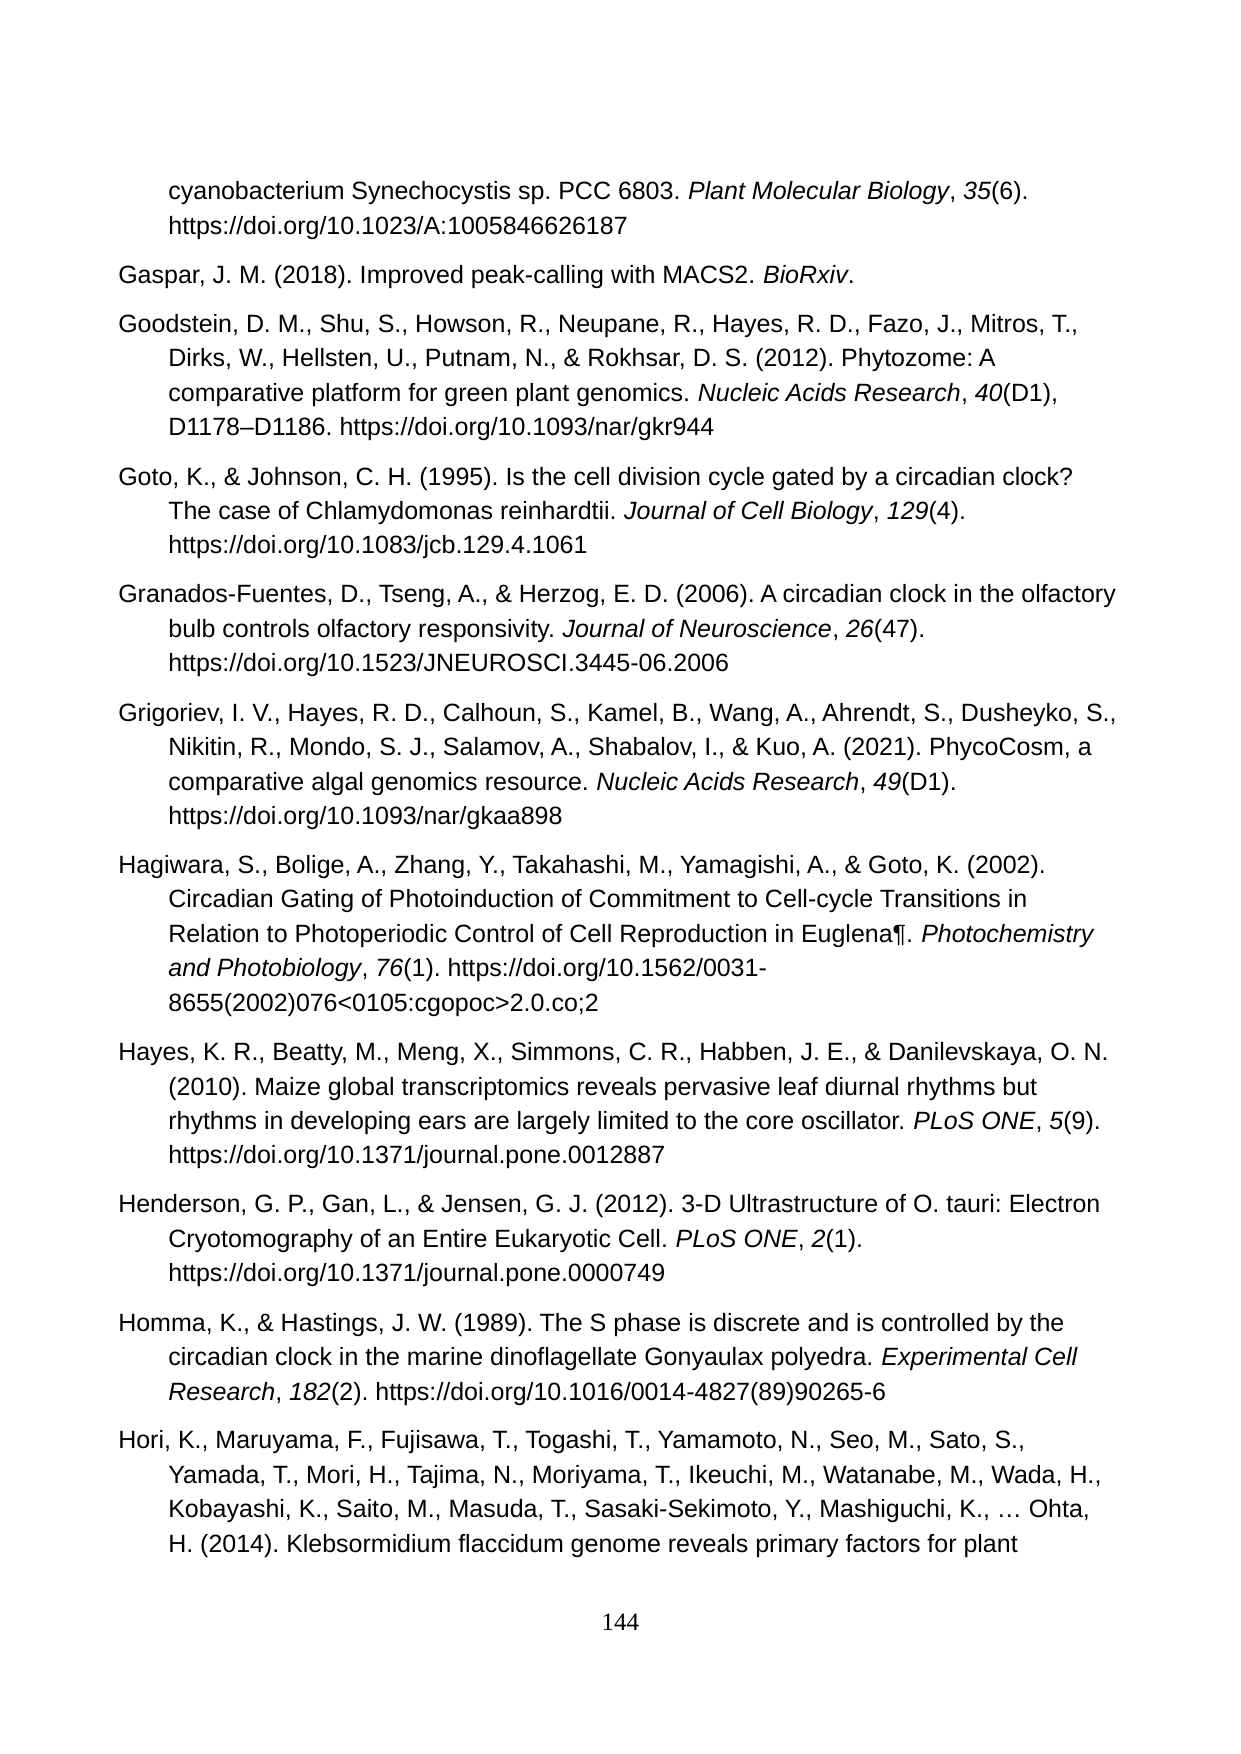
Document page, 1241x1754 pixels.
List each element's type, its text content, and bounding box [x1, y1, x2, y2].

text Hagiwara, S., Bolige, A., Zhang, Y., Takahashi, M., Yamagishi, A., & Goto, K. (2002). Circadian Gating of Photoinduction of Commitment to Cell-cycle Transitions in Relation to Photoperiodic Control of Cell Reproduction in Euglena¶. Photochemistry and Photobiology, 76(1). https://doi.org/10.1562/0031-8655(2002)076<0105:cgopoc>2.0.co;2 [118, 850, 1122, 1017]
text Hori, K., Maruyama, F., Fujisawa, T., Togashi, T., Yamamoto, N., Seo, M., Sato, S., Yamada, T., Mori, H., Tajima, N., Moriyama, T., Ikeuchi, M., Watanabe, M., Wada, H., Kobayashi, K., Saito, M., Masuda, T., Sasaki-Sekimoto, Y., Mashiguchi, K., … Ohta, H. (2014). Klebsormidium flaccidum genome reveals primary factors for plant [118, 1426, 1122, 1558]
text Granados-Fuentes, D., Tseng, A., & Herzog, E. D. (2006). A circadian clock in the olfactory bulb controls olfactory responsivity. Journal of Neuroscience, 26(47). https://doi.org/10.1523/JNEUROSCI.3445-06.2006 [118, 579, 1122, 677]
text Henderson, G. P., Gan, L., & Jensen, G. J. (2012). 3-D Ultrastructure of O. tauri: Electron Cryotomography of an Entire Eukaryotic Cell. PLoS ONE, 2(1). https://doi.org/10.1371/journal.pone.0000749 [118, 1189, 1122, 1287]
text Hayes, K. R., Beatty, M., Meng, X., Simmons, C. R., Habben, J. E., & Danilevskaya, O. N. (2010). Maize global transcriptomics reveals pervasive leaf diurnal rhythms but rhythms in developing ears are largely limited to the core oscillator. PLoS ONE, 5(9). https://doi.org/10.1371/journal.pone.0012887 [118, 1037, 1122, 1169]
text Homma, K., & Hastings, J. W. (1989). The S phase is discrete and is controlled by the circadian clock in the marine dinoflagellate Gonyaulax polyedra. Experimental Cell Research, 182(2). https://doi.org/10.1016/0014-4827(89)90265-6 [118, 1307, 1122, 1405]
text Grigoriev, I. V., Hayes, R. D., Calhoun, S., Kamel, B., Wang, A., Ahrendt, S., Dusheyko, S., Nikitin, R., Mondo, S. J., Salamov, A., Shabalov, I., & Kuo, A. (2021). PhycoCosm, a comparative algal genomics resource. Nucleic Acids Research, 49(D1). https://doi.org/10.1093/nar/gkaa898 [118, 697, 1122, 830]
text cyanobacterium Synechocystis sp. PCC 6803. Plant Molecular Biology, 35(6). https://doi.org/10.1023/A:1005846626187 [118, 176, 1122, 239]
text Goto, K., & Johnson, C. H. (1995). Is the cell division cycle gated by a circadian clock? The case of Chlamydomonas reinhardtii. Journal of Cell Biology, 129(4). https://doi.org/10.1083/jcb.129.4.1061 [118, 461, 1122, 559]
text Gaspar, J. M. (2018). Improved peak-calling with MACS2. BioRxiv. [118, 260, 1122, 289]
text Goodstein, D. M., Shu, S., Howson, R., Neupane, R., Hayes, R. D., Fazo, J., Mitros, T., Dirks, W., Hellsten, U., Putnam, N., & Rokhsar, D. S. (2012). Phytozome: A comparative platform for green plant genomics. Nucleic Acids Research, 40(D1), D1178–D1186. https://doi.org/10.1093/nar/gkr944 [118, 309, 1122, 441]
